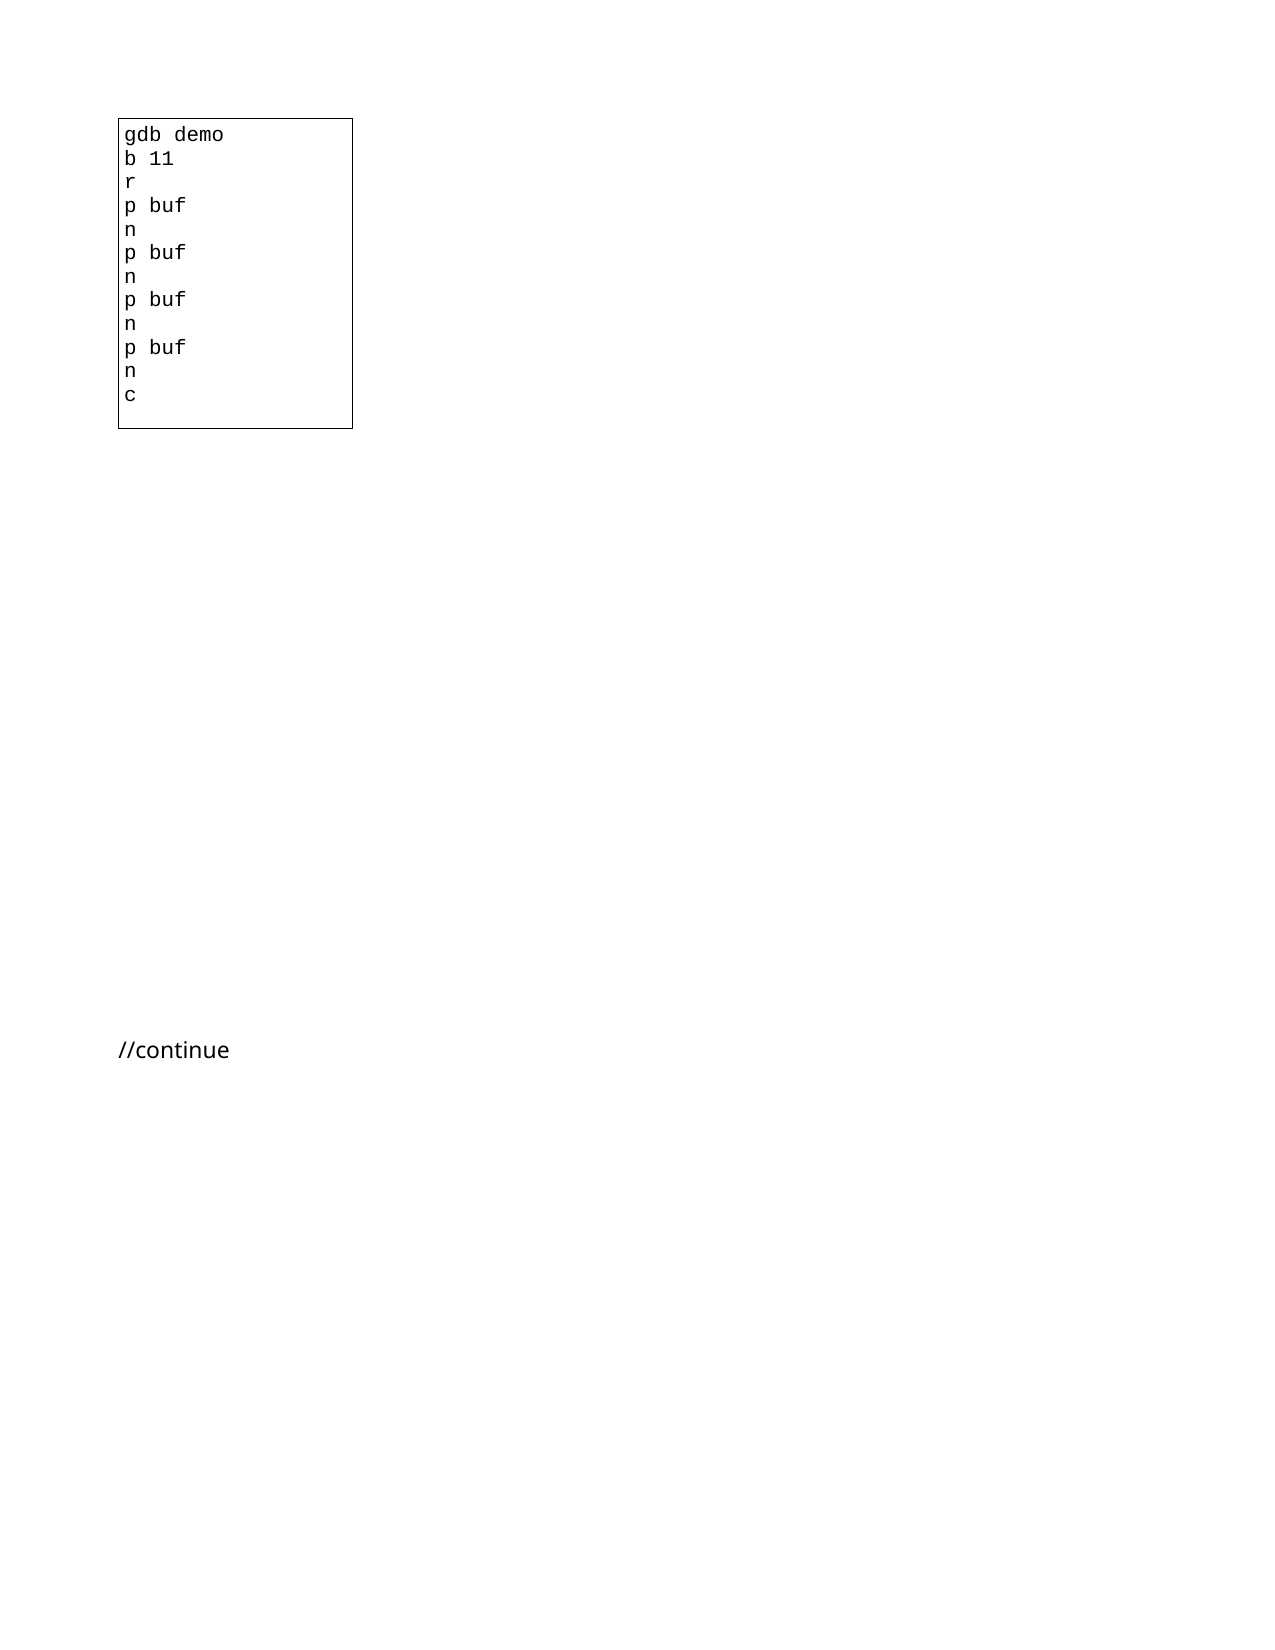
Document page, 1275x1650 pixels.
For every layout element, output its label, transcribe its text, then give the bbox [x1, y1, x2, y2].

text //continue [118, 1034, 1157, 1065]
table_header gdb demo b 11 r p buf n p buf n p buf n p buf n c [119, 119, 352, 428]
